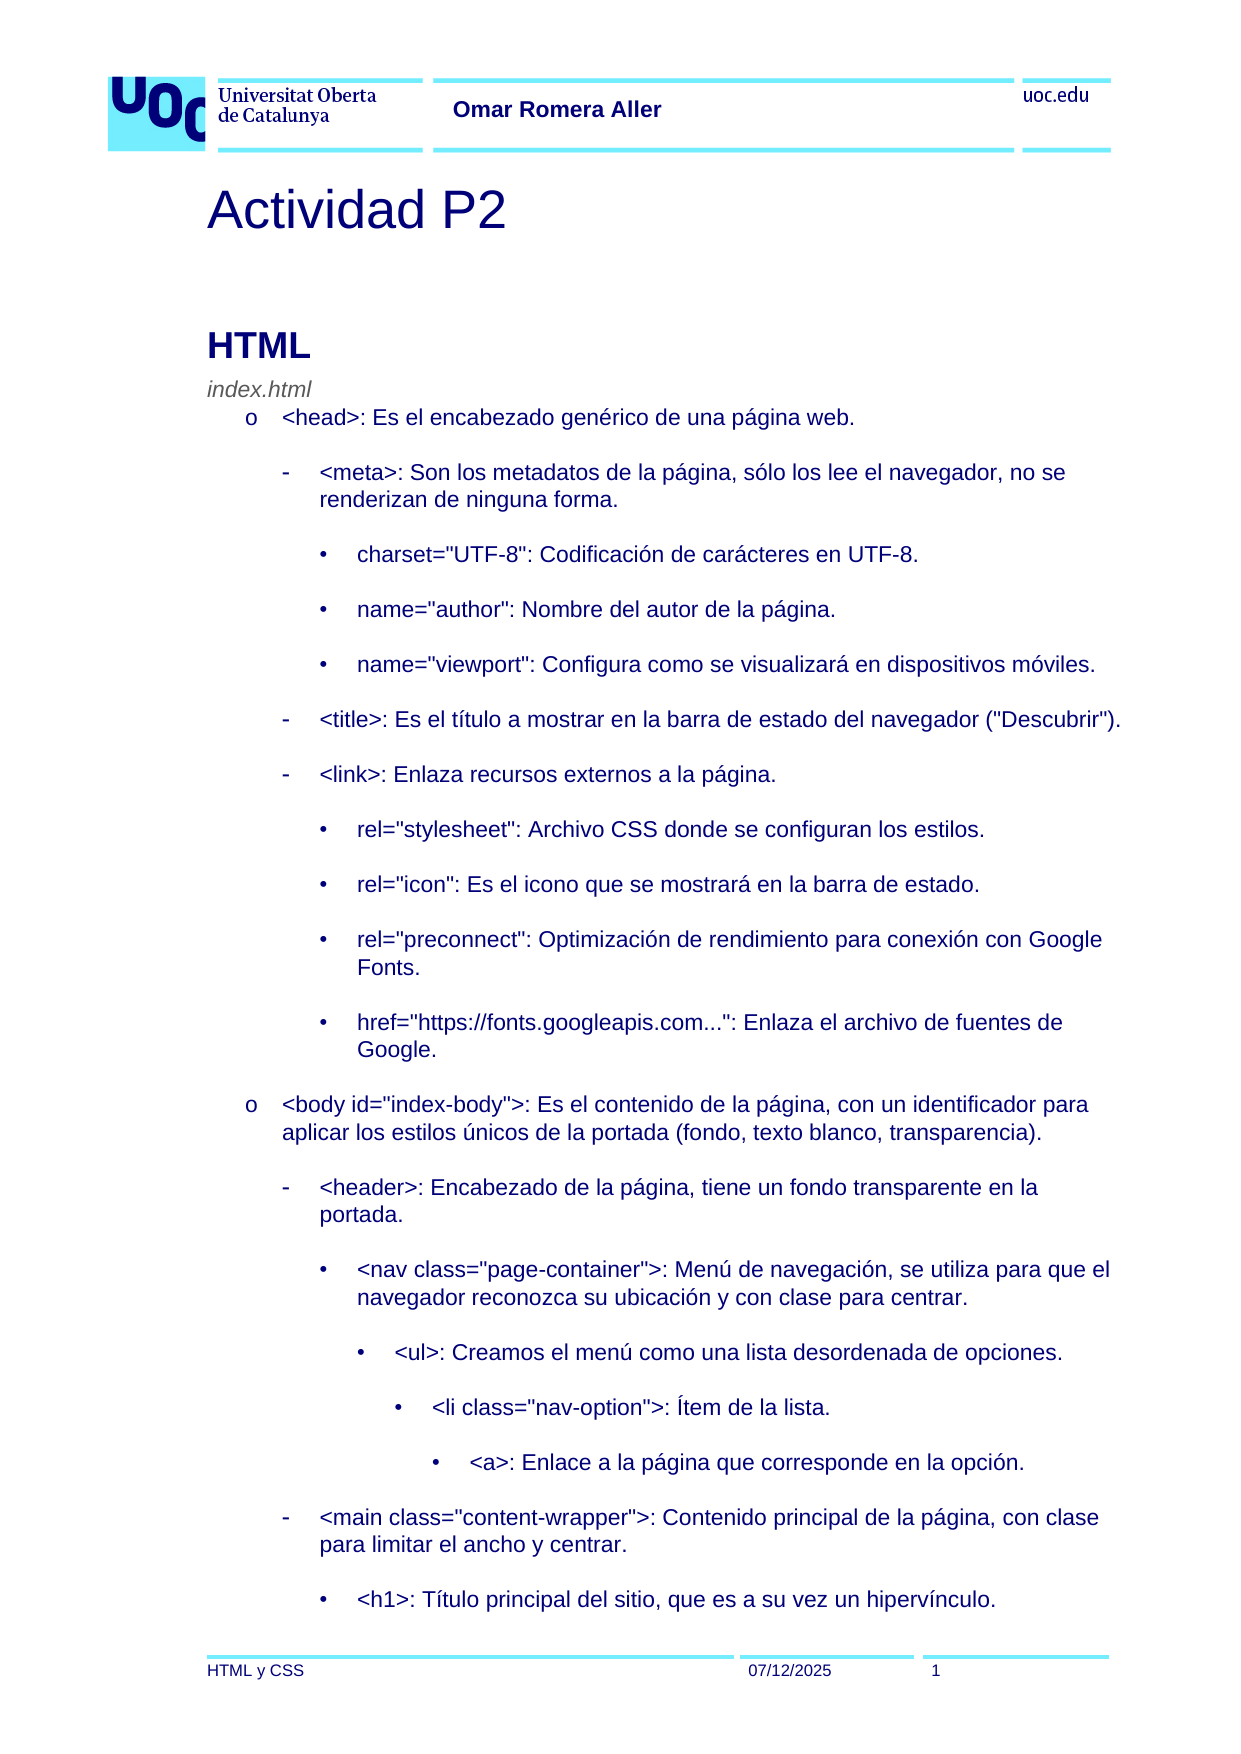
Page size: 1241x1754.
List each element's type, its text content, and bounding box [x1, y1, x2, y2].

list <head>: Es el encabezado genérico de una página web. [244, 403, 1122, 431]
list rel="icon": Es el icono que se mostrará en la barra de estado. [319, 871, 1122, 898]
list <ul>: Creamos el menú como una lista desordenada de opciones. [357, 1338, 1122, 1366]
list name="viewport": Configura como se visualizará en dispositivos móviles. [319, 651, 1122, 678]
subtitle HTML [207, 322, 1122, 367]
list <nav class="page-container">: Menú de navegación, se utiliza para que el navegador reconozca su ubicación y con clase para centrar. [319, 1256, 1122, 1311]
list <meta>: Son los metadatos de la página, sólo los lee el navegador, no se renderizan de ninguna forma. [282, 458, 1122, 513]
list <link>: Enlaza recursos externos a la página. [282, 761, 1122, 788]
subtitle Actividad P2 [207, 185, 1122, 239]
list <main class="content-wrapper">: Contenido principal de la página, con clase para limitar el ancho y centrar. [282, 1503, 1122, 1558]
picture [107, 76, 1111, 153]
list <a>: Enlace a la página que corresponde en la opción. [432, 1448, 1122, 1476]
list <body id="index-body">: Es el contenido de la página, con un identificador para aplicar los estilos únicos de la portada (fondo, texto blanco, transparencia). [244, 1091, 1122, 1146]
list <li class="nav-option">: Ítem de la lista. [394, 1393, 1122, 1421]
list href="https://fonts.googleapis.com...": Enlaza el archivo de fuentes de Google. [319, 1008, 1122, 1063]
list <h1>: Título principal del sitio, que es a su vez un hipervínculo. [319, 1586, 1122, 1613]
list name="author": Nombre del autor de la página. [319, 596, 1122, 623]
list rel="preconnect": Optimización de rendimiento para conexión con Google Fonts. [319, 926, 1122, 981]
subtitle index.html [207, 376, 1122, 403]
list <header>: Encabezado de la página, tiene un fondo transparente en la portada. [282, 1173, 1122, 1228]
list charset="UTF-8": Codificación de carácteres en UTF-8. [319, 541, 1122, 568]
list <title>: Es el título a mostrar en la barra de estado del navegador ("Descubrir"). [282, 706, 1122, 733]
list rel="stylesheet": Archivo CSS donde se configuran los estilos. [319, 816, 1122, 843]
